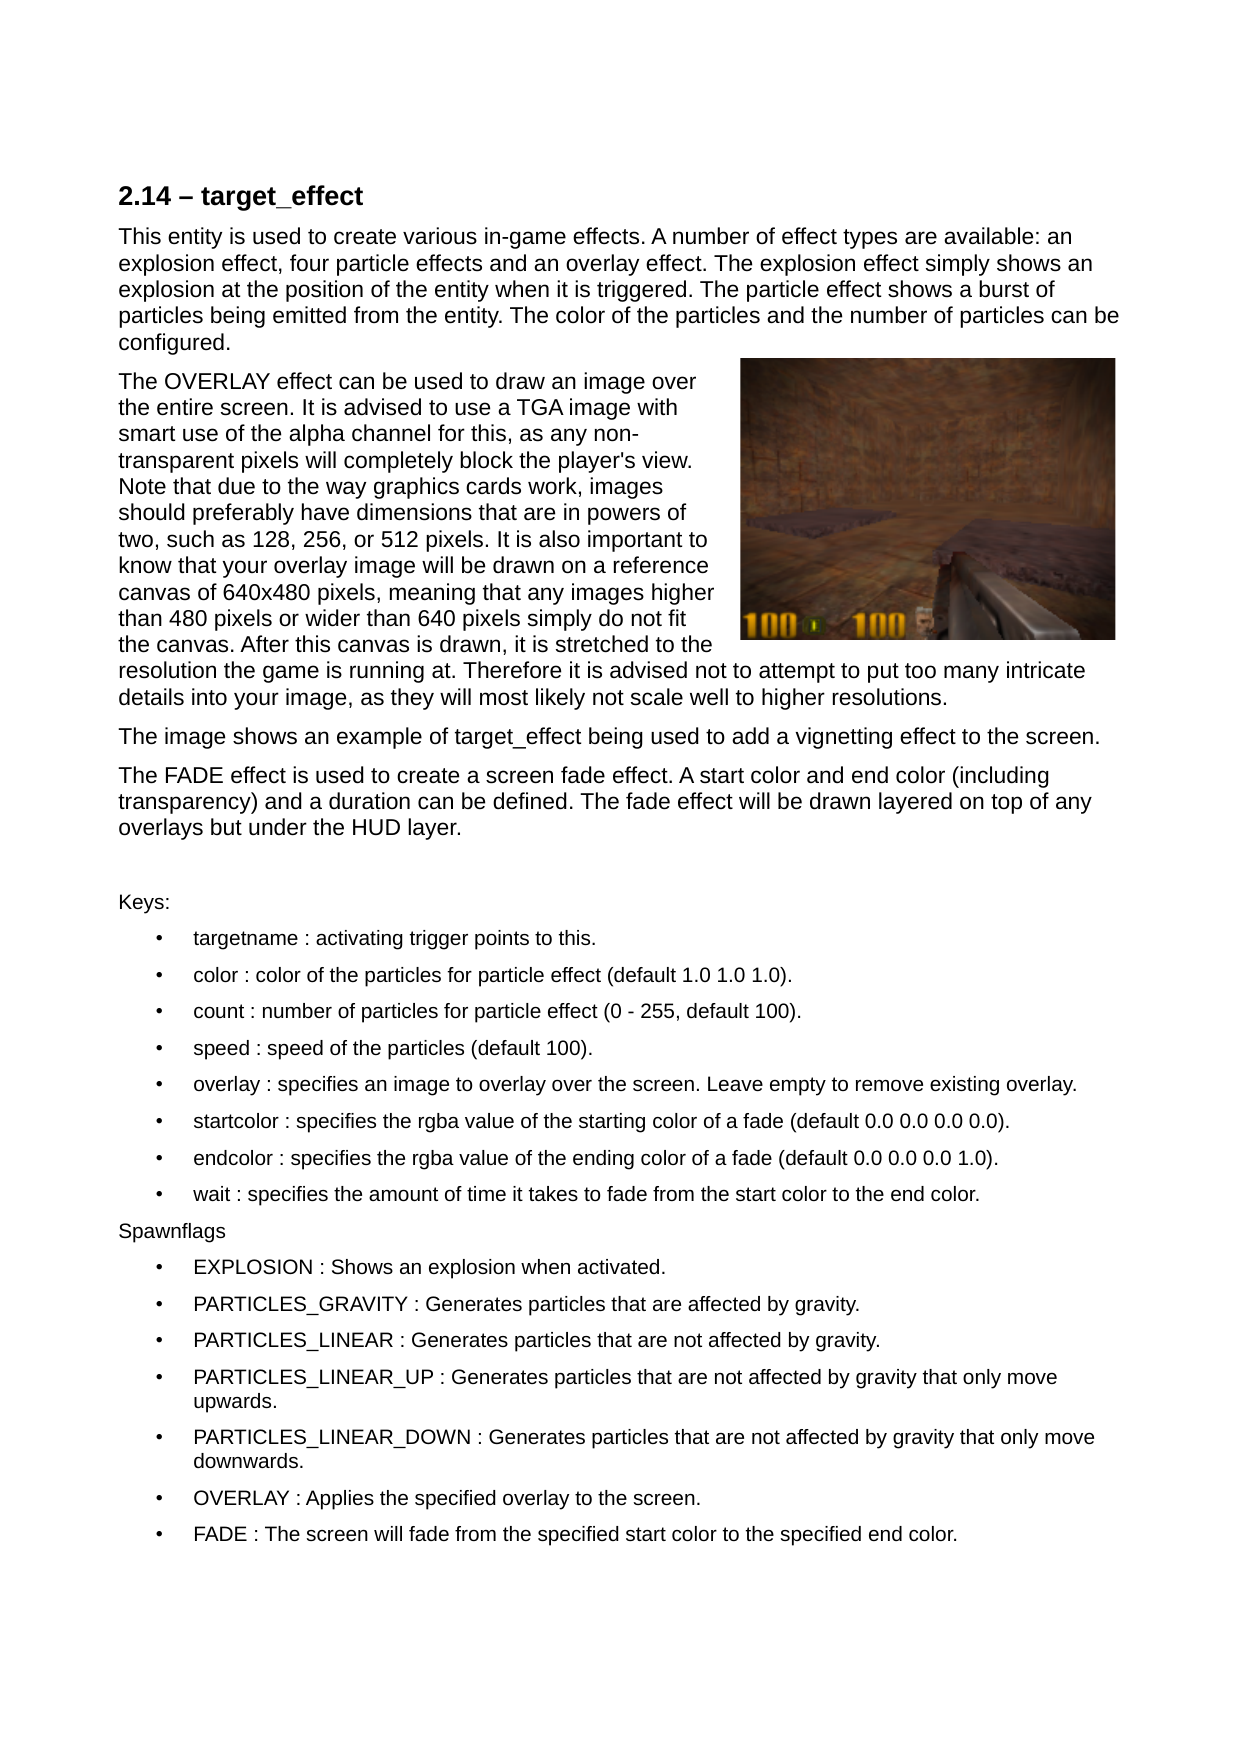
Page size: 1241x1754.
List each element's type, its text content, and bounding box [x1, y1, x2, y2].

list PARTICLES_LINEAR : Generates particles that are not affected by gravity. [156, 1328, 1122, 1352]
list overlay : specifies an image to overlay over the screen. Leave empty to remove existing overlay. [156, 1072, 1122, 1096]
text The OVERLAY effect can be used to draw an image over the entire screen. It is advised to use a TGA image with smart use of the alpha channel for this, as any non-transparent pixels will completely block the player's view. Note that due to the way graphics cards work, images should preferably have dimensions that are in powers of two, such as 128, 256, or 512 pixels. It is also important to know that your overlay image will be drawn on a reference canvas of 640x480 pixels, meaning that any images higher than 480 pixels or wider than 640 pixels simply do not fit the canvas. After this canvas is drawn, it is stretched to the resolution the game is running at. Therefore it is advised not to attempt to put too many intricate details into your image, as they will most likely not scale well to higher resolutions. [118, 368, 1122, 710]
list FADE : The screen will fade from the specified start color to the specified end color. [156, 1522, 1122, 1546]
list PARTICLES_GRAVITY : Generates particles that are affected by gravity. [156, 1292, 1122, 1316]
text The FADE effect is used to create a screen fade effect. A start color and end color (including transparency) and a duration can be defined. The fade effect will be drawn layered on top of any overlays but under the HUD layer. [118, 762, 1122, 841]
subtitle 2.14 – target_effect [118, 179, 1122, 211]
list EXPLOSION : Shows an explosion when activated. [156, 1255, 1122, 1279]
list OVERLAY : Applies the specified overlay to the screen. [156, 1486, 1122, 1510]
list PARTICLES_LINEAR_DOWN : Generates particles that are not affected by gravity that only move downwards. [156, 1425, 1122, 1473]
list speed : speed of the particles (default 100). [156, 1036, 1122, 1060]
text Spawnflags [118, 1218, 1122, 1242]
picture [740, 358, 1116, 640]
list color : color of the particles for particle effect (default 1.0 1.0 1.0). [156, 963, 1122, 987]
text Keys: [118, 889, 1122, 913]
list count : number of particles for particle effect (0 - 255, default 100). [156, 999, 1122, 1023]
text The image shows an example of target_effect being used to add a vignetting effect to the screen. [118, 723, 1122, 749]
text This entity is used to create various in-game effects. A number of effect types are available: an explosion effect, four particle effects and an overlay effect. The explosion effect simply shows an explosion at the position of the entity when it is triggered. The particle effect shows a burst of particles being emitted from the entity. The color of the particles and the number of particles can be configured. [118, 223, 1122, 355]
list startcolor : specifies the rgba value of the starting color of a fade (default 0.0 0.0 0.0 0.0). [156, 1109, 1122, 1133]
list endcolor : specifies the rgba value of the ending color of a fade (default 0.0 0.0 0.0 1.0). [156, 1145, 1122, 1169]
list wait : specifies the amount of time it takes to fade from the start color to the end color. [156, 1182, 1122, 1206]
list targetname : activating trigger points to this. [156, 926, 1122, 950]
list PARTICLES_LINEAR_UP : Generates particles that are not affected by gravity that only move upwards. [156, 1365, 1122, 1413]
